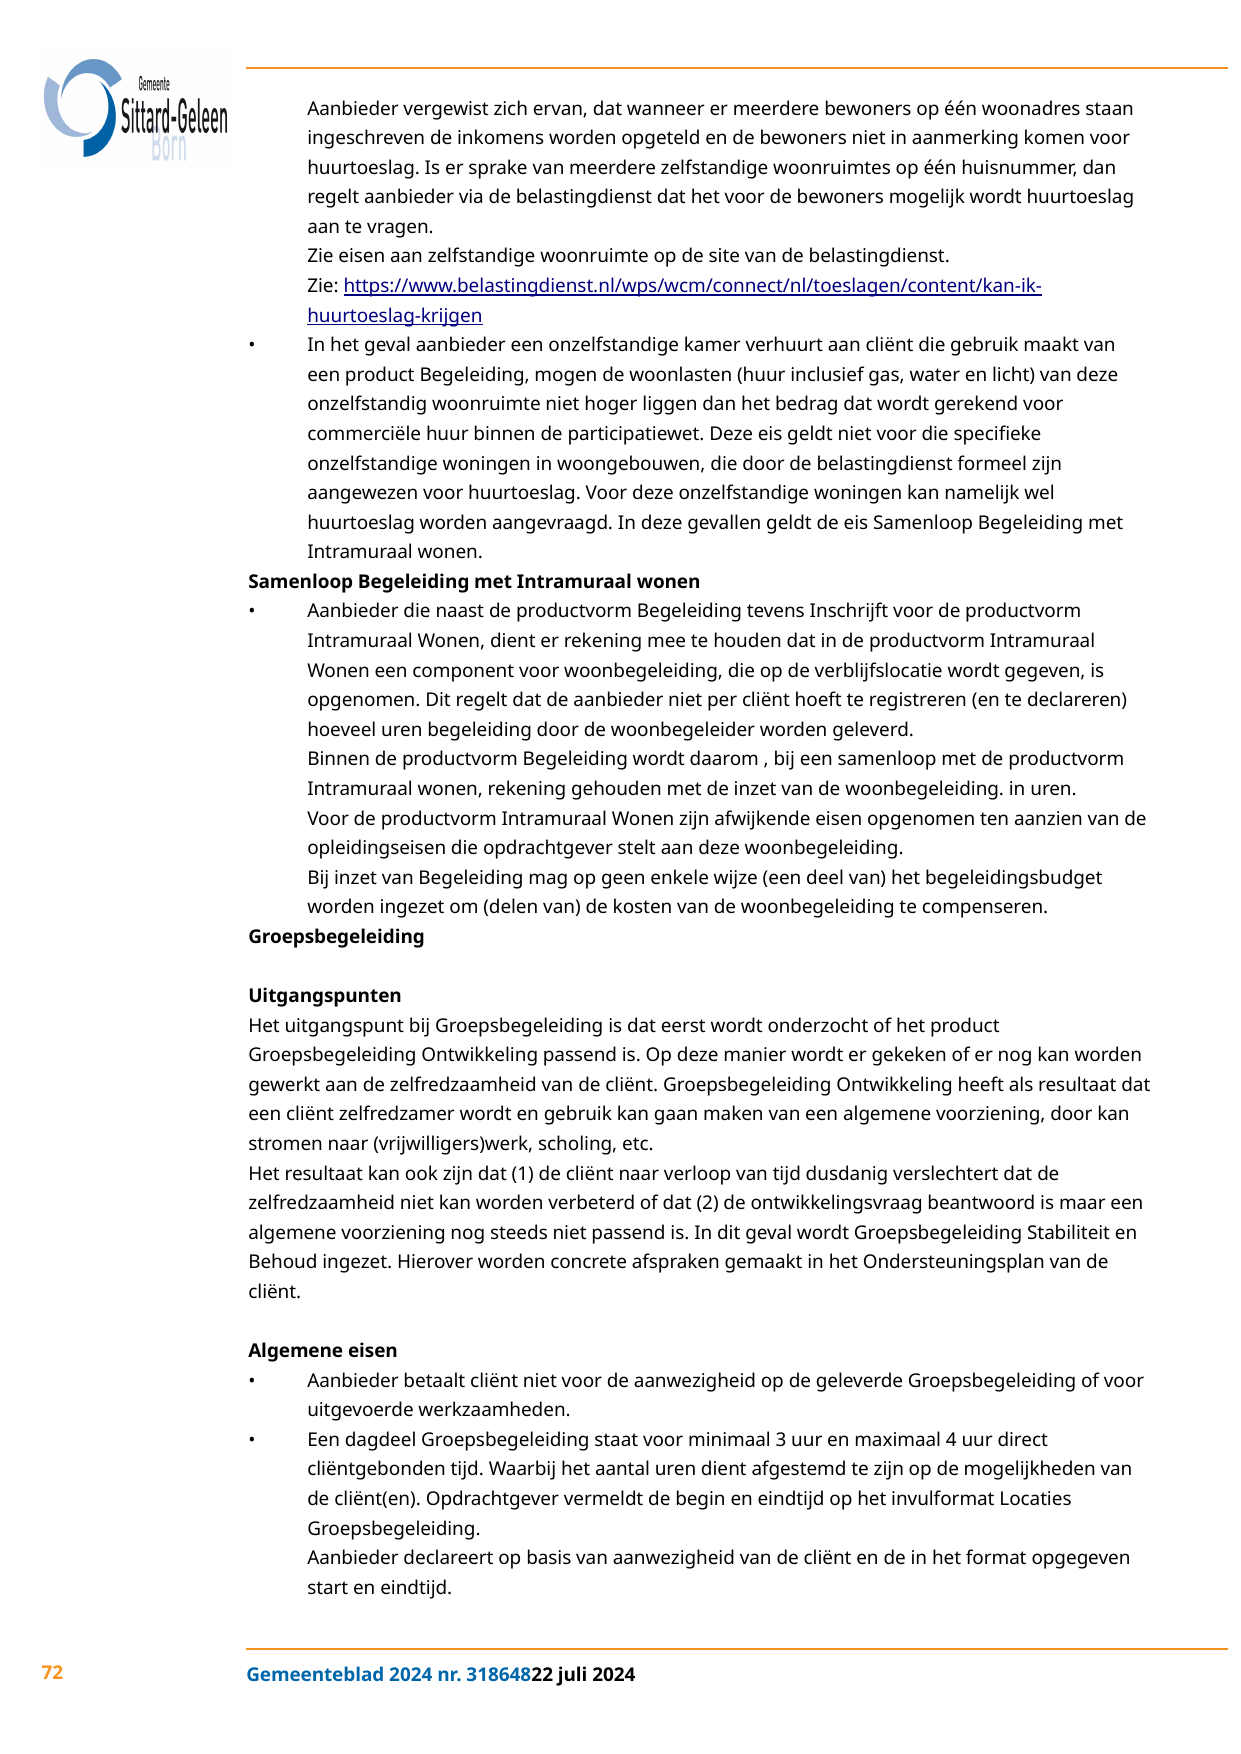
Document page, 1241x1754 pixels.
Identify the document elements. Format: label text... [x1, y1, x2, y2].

text Algemene eisen [248, 1337, 1152, 1363]
list Bij inzet van Begeleiding mag op geen enkele wijze (een deel van) het begeleidingsbudget worden ingezet om (delen van) de kosten van de woonbegeleiding te compenseren. [248, 864, 1152, 919]
text Het uitgangspunt bij Groepsbegeleiding is dat eerst wordt onderzocht of het product Groepsbegeleiding Ontwikkeling passend is. Op deze manier wordt er gekeken of er nog kan worden gewerkt aan de zelfredzaamheid van de cliënt. Groepsbegeleiding Ontwikkeling heeft als resultaat dat een cliënt zelfredzamer wordt en gebruik kan gaan maken van een algemene voorziening, door kan stromen naar (vrijwilligers)werk, scholing, etc. [248, 1012, 1152, 1156]
list Zie eisen aan zelfstandige woonruimte op de site van de belastingdienst. [248, 243, 1152, 268]
list Binnen de productvorm Begeleiding wordt daarom , bij een samenloop met de productvorm Intramuraal wonen, rekening gehouden met de inzet van de woonbegeleiding. in uren. [248, 746, 1152, 801]
text Uitgangspunten [248, 982, 1152, 1008]
text Samenloop Begeleiding met Intramuraal wonen [248, 568, 1152, 594]
picture [41, 47, 231, 172]
list Zie: https://www.belastingdienst.nl/wps/wcm/connect/nl/toeslagen/content/kan-ik-huurtoeslag-krijgen [248, 272, 1152, 328]
text Groepsbegeleiding [248, 923, 1152, 949]
list In het geval aanbieder een onzelfstandige kamer verhuurt aan cliënt die gebruik maakt van een product Begeleiding, mogen de woonlasten (huur inclusief gas, water en licht) van deze onzelfstandig woonruimte niet hoger liggen dan het bedrag dat wordt gerekend voor commerciële huur binnen de participatiewet. Deze eis geldt niet voor die specifieke onzelfstandige woningen in woongebouwen, die door de belastingdienst formeel zijn aangewezen voor huurtoeslag. Voor deze onzelfstandige woningen kan namelijk wel huurtoeslag worden aangevraagd. In deze gevallen geldt de eis Samenloop Begeleiding met Intramuraal wonen. [248, 331, 1152, 564]
list Aanbieder vergewist zich ervan, dat wanneer er meerdere bewoners op één woonadres staan ingeschreven de inkomens worden opgeteld en de bewoners niet in aanmerking komen voor huurtoeslag. Is er sprake van meerdere zelfstandige woonruimtes op één huisnummer, dan regelt aanbieder via de belastingdienst dat het voor de bewoners mogelijk wordt huurtoeslag aan te vragen. [248, 95, 1152, 239]
list Aanbieder declareert op basis van aanwezigheid van de cliënt en de in het format opgegeven start en eindtijd. [248, 1544, 1152, 1600]
list Een dagdeel Groepsbegeleiding staat voor minimaal 3 uur en maximaal 4 uur direct cliëntgebonden tijd. Waarbij het aantal uren dient afgestemd te zijn op de mogelijkheden van de cliënt(en). Opdrachtgever vermeldt de begin en eindtijd op het invulformat Locaties Groepsbegeleiding. [248, 1426, 1152, 1541]
list Aanbieder die naast de productvorm Begeleiding tevens Inschrijft voor de productvorm Intramuraal Wonen, dient er rekening mee te houden dat in de productvorm Intramuraal Wonen een component voor woonbegeleiding, die op de verblijfslocatie wordt gegeven, is opgenomen. Dit regelt dat de aanbieder niet per cliënt hoeft te registreren (en te declareren) hoeveel uren begeleiding door de woonbegeleider worden geleverd. [248, 598, 1152, 742]
list Aanbieder betaalt cliënt niet voor de aanwezigheid op de geleverde Groepsbegeleiding of voor uitgevoerde werkzaamheden. [248, 1367, 1152, 1422]
list Voor de productvorm Intramuraal Wonen zijn afwijkende eisen opgenomen ten aanzien van de opleidingseisen die opdrachtgever stelt aan deze woonbegeleiding. [248, 805, 1152, 860]
text Het resultaat kan ook zijn dat (1) de cliënt naar verloop van tijd dusdanig verslechtert dat de zelfredzaamheid niet kan worden verbeterd of dat (2) de ontwikkelingsvraag beantwoord is maar een algemene voorziening nog steeds niet passend is. In dit geval wordt Groepsbegeleiding Stabiliteit en Behoud ingezet. Hierover worden concrete afspraken gemaakt in het Ondersteuningsplan van de cliënt. [248, 1160, 1152, 1304]
